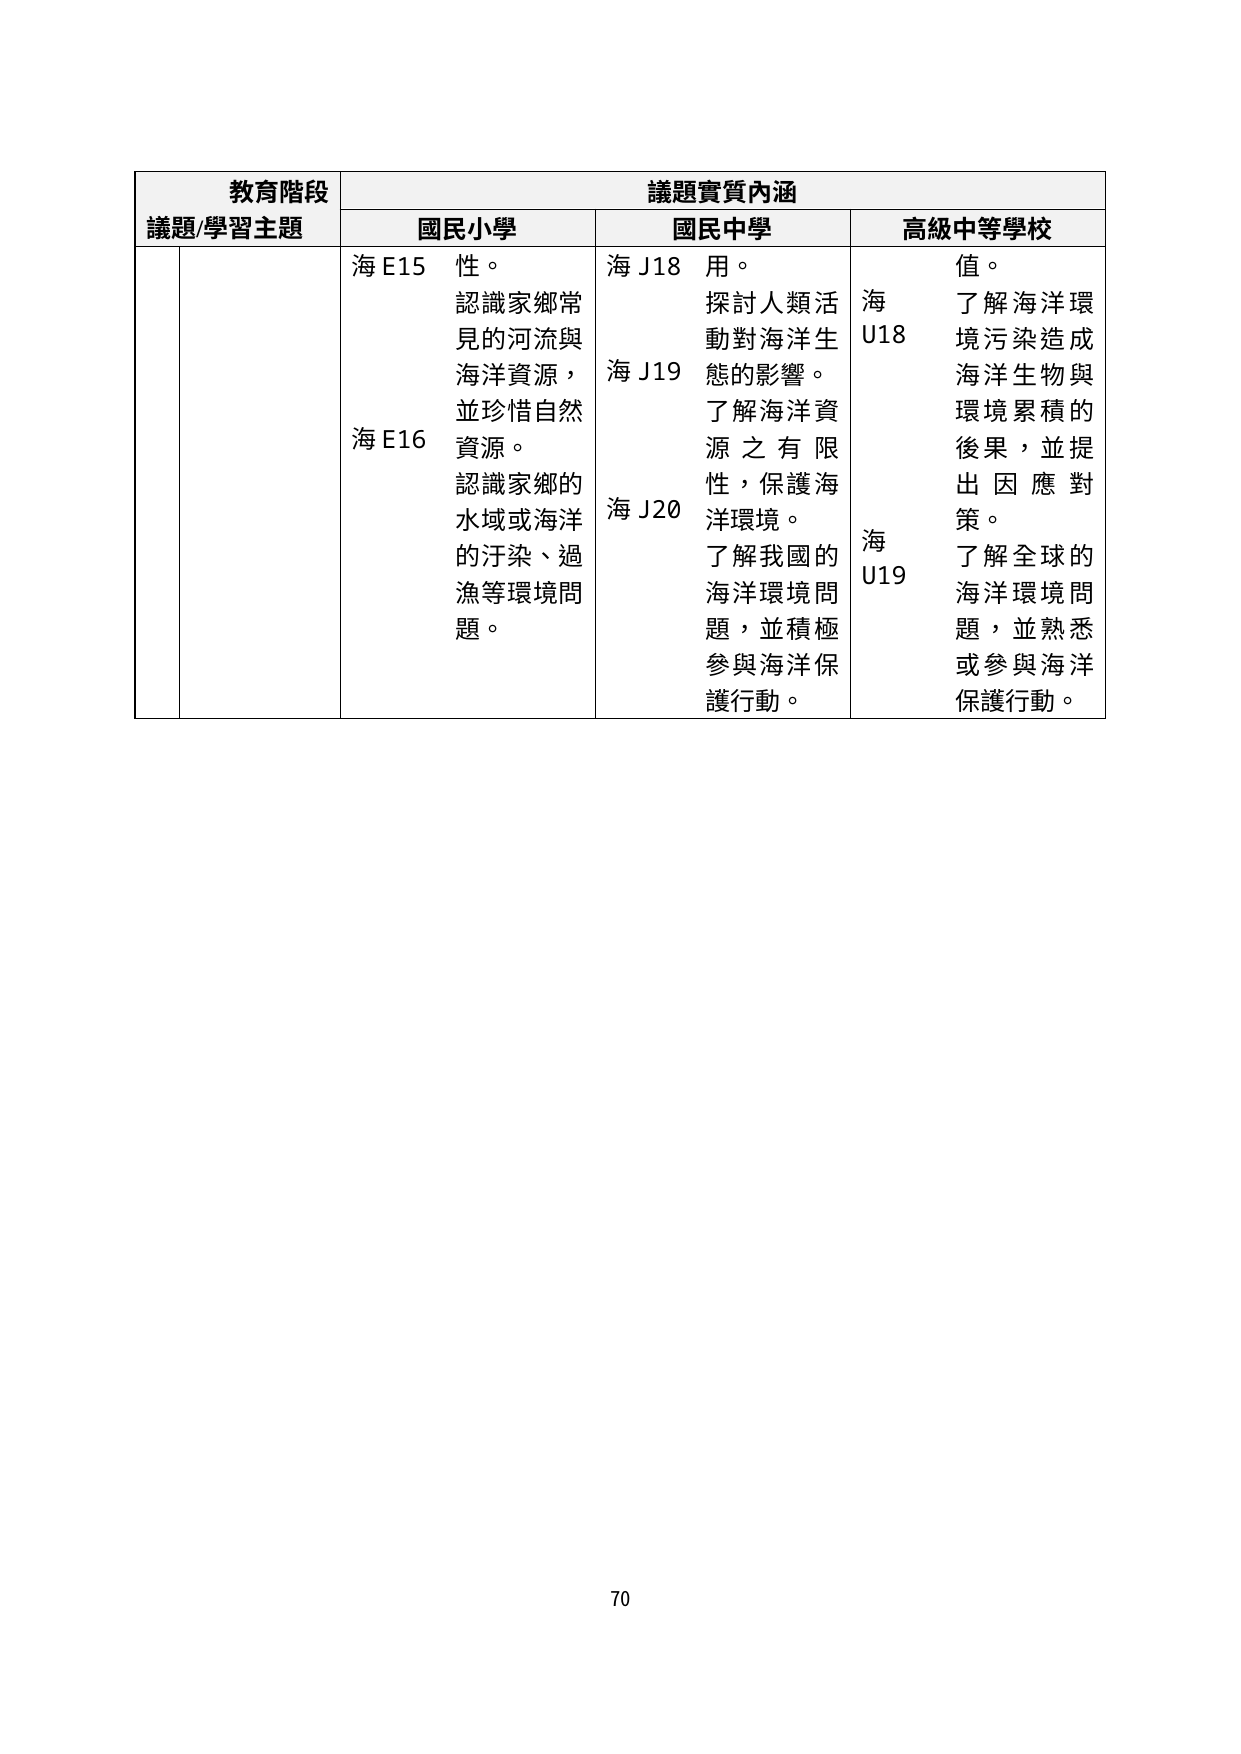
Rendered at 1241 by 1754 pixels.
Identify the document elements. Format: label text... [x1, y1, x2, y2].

table_cell 國民小學 [341, 210, 595, 246]
table_cell [180, 247, 340, 718]
table_cell 高級中等學校 [851, 210, 1105, 246]
table_cell 海E15 海E16 [341, 247, 444, 718]
table_cell 值。 了解海洋環境污染造成海洋生物與環境累積的後果，並提出因應對策。 了解全球的海洋環境問題，並熟悉或參與海洋保護行動。 [944, 247, 1105, 718]
table_header 議題實質內涵 [341, 172, 1105, 208]
table_header 教育階段 議題/學習主題 [136, 172, 340, 246]
table_cell [136, 247, 179, 718]
table_cell 用。 探討人類活動對海洋生態的影響。 了解海洋資源之有限性，保護海洋環境。 了解我國的海洋環境問題，並積極參與海洋保護行動。 [694, 247, 850, 718]
table_cell 性。 認識家鄉常見的河流與海洋資源，並珍惜自然資源。 認識家鄉的水域或海洋的汙染、過漁等環境問題。 [444, 247, 595, 718]
table_cell 國民中學 [596, 210, 850, 246]
table_cell 海U18 海U19 [851, 247, 944, 718]
table_cell 海J18 海J19 海J20 [596, 247, 694, 718]
